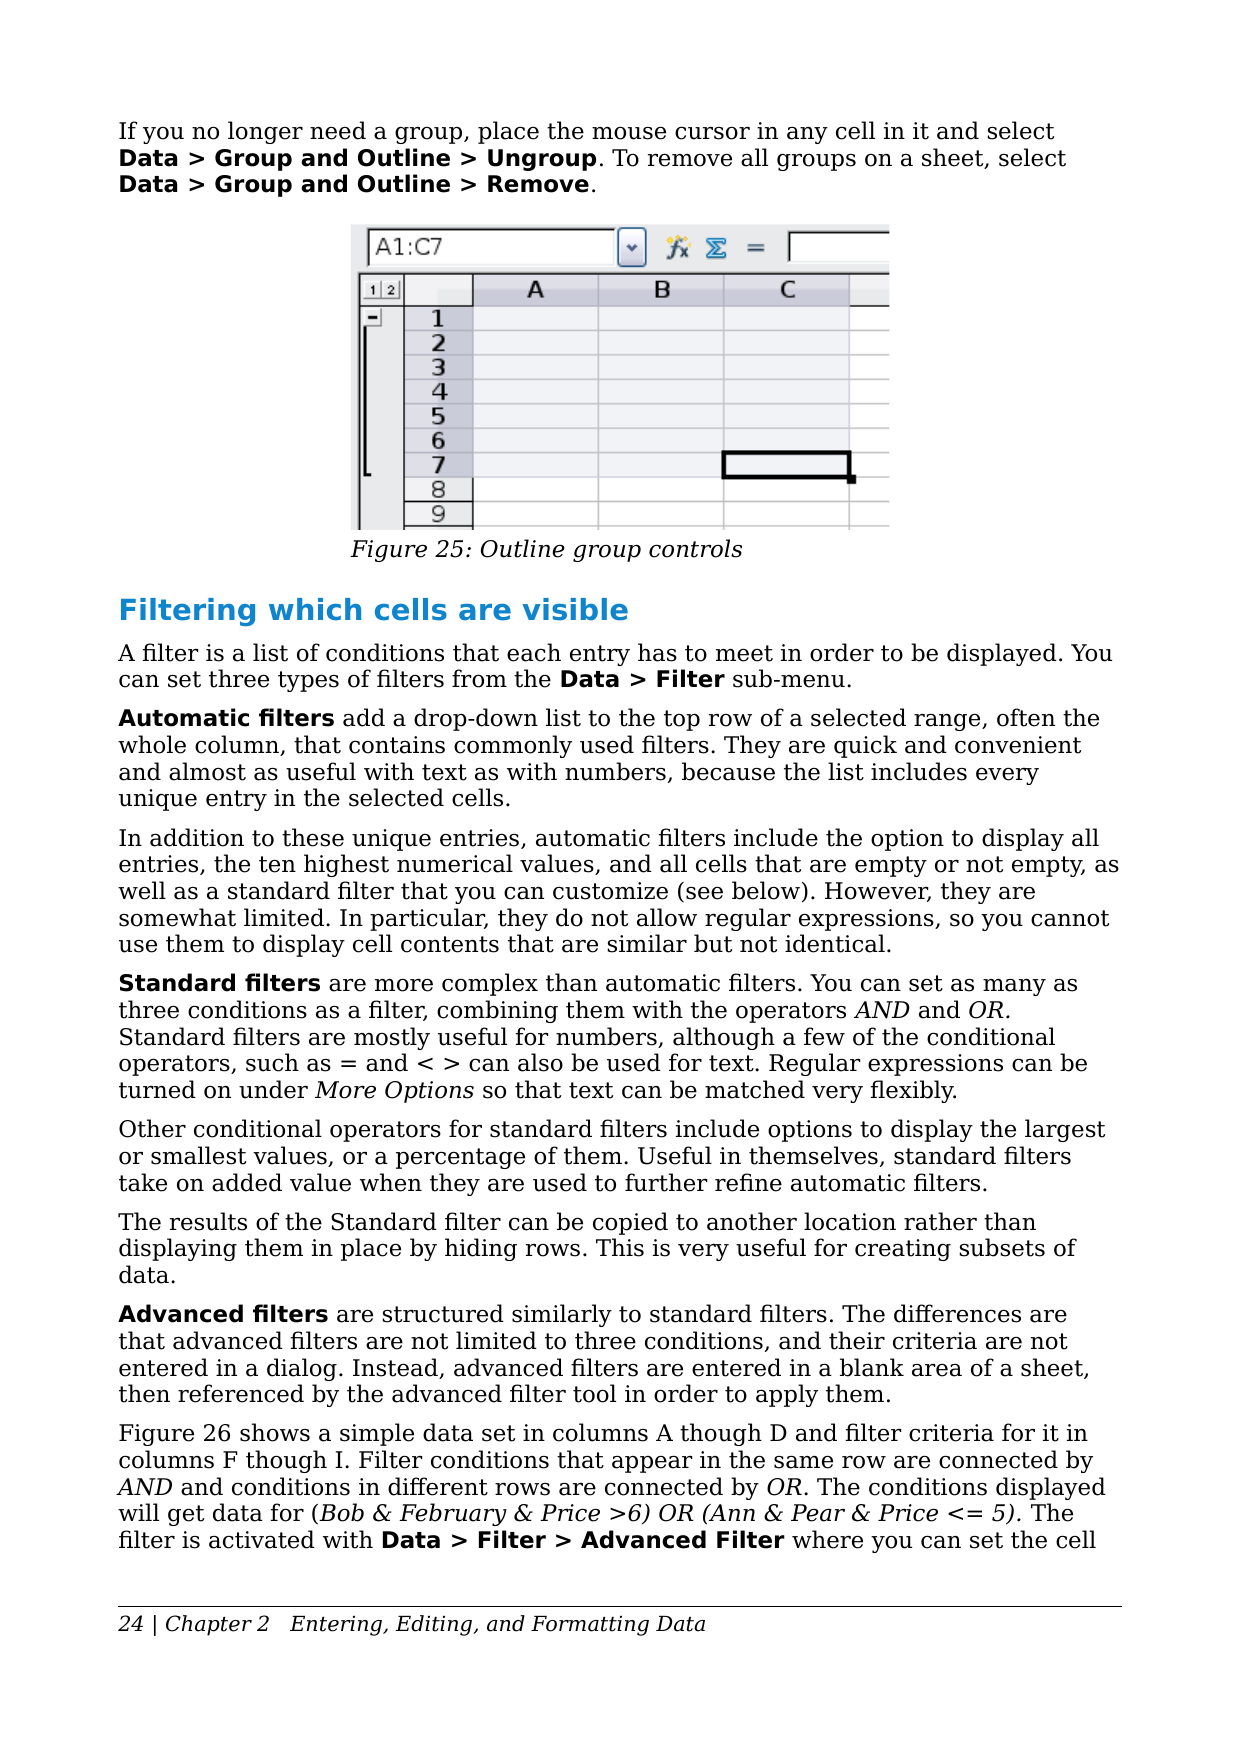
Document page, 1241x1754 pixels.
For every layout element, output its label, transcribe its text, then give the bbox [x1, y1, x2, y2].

text A filter is a list of conditions that each entry has to meet in order to be displayed. You can set three types of filters from the Data > Filter sub-menu. [118, 640, 1122, 693]
text Advanced filters are structured similarly to standard filters. The differences are that advanced filters are not limited to three conditions, and their criteria are not entered in a dialog. Instead, advanced filters are entered in a blank area of a sheet, then referenced by the advanced filter tool in order to apply them. [118, 1301, 1122, 1408]
text Other conditional operators for standard filters include options to display the largest or smallest values, or a percentage of them. Useful in themselves, standard filters take on added value when they are used to further refine automatic filters. [118, 1116, 1122, 1196]
text Automatic filters add a drop-down list to the top row of a selected range, often the whole column, that contains commonly used filters. They are quick and convenient and almost as useful with text as with numbers, because the list includes every unique entry in the selected cells. [118, 706, 1122, 812]
text Standard filters are more complex than automatic filters. You can set as many as three conditions as a filter, combining them with the operators AND and OR. Standard filters are mostly useful for numbers, although a few of the conditional operators, such as = and < > can also be used for text. Regular expressions can be turned on under More Options so that text can be matched very flexibly. [118, 971, 1122, 1104]
text Figure 25: Outline group controls [351, 536, 889, 563]
picture [350, 223, 890, 530]
text If you no longer need a group, place the mouse cursor in any cell in it and select Data > Group and Outline > Ungroup. To remove all groups on a sheet, select Data > Group and Outline > Remove. [118, 118, 1122, 198]
text In addition to these unique entries, automatic filters include the option to display all entries, the ten highest numerical values, and all cells that are empty or not empty, as well as a standard filter that you can customize (see below). However, they are somewhat limited. In particular, they do not allow regular expressions, so you cannot use them to display cell contents that are similar but not identical. [118, 825, 1122, 958]
text Figure 26 shows a simple data set in columns A though D and filter criteria for it in columns F though I. Filter conditions that appear in the same row are connected by AND and conditions in different rows are connected by OR. The conditions displayed will get data for (Bob & February & Price >6) OR (Ann & Pear & Price <= 5). The filter is activated with Data > Filter > Advanced Filter where you can set the cell [118, 1421, 1122, 1554]
text The results of the Standard filter can be copied to another location rather than displaying them in place by hiding rows. This is very useful for creating subsets of data. [118, 1209, 1122, 1289]
subtitle Filtering which cells are visible [118, 593, 1122, 627]
